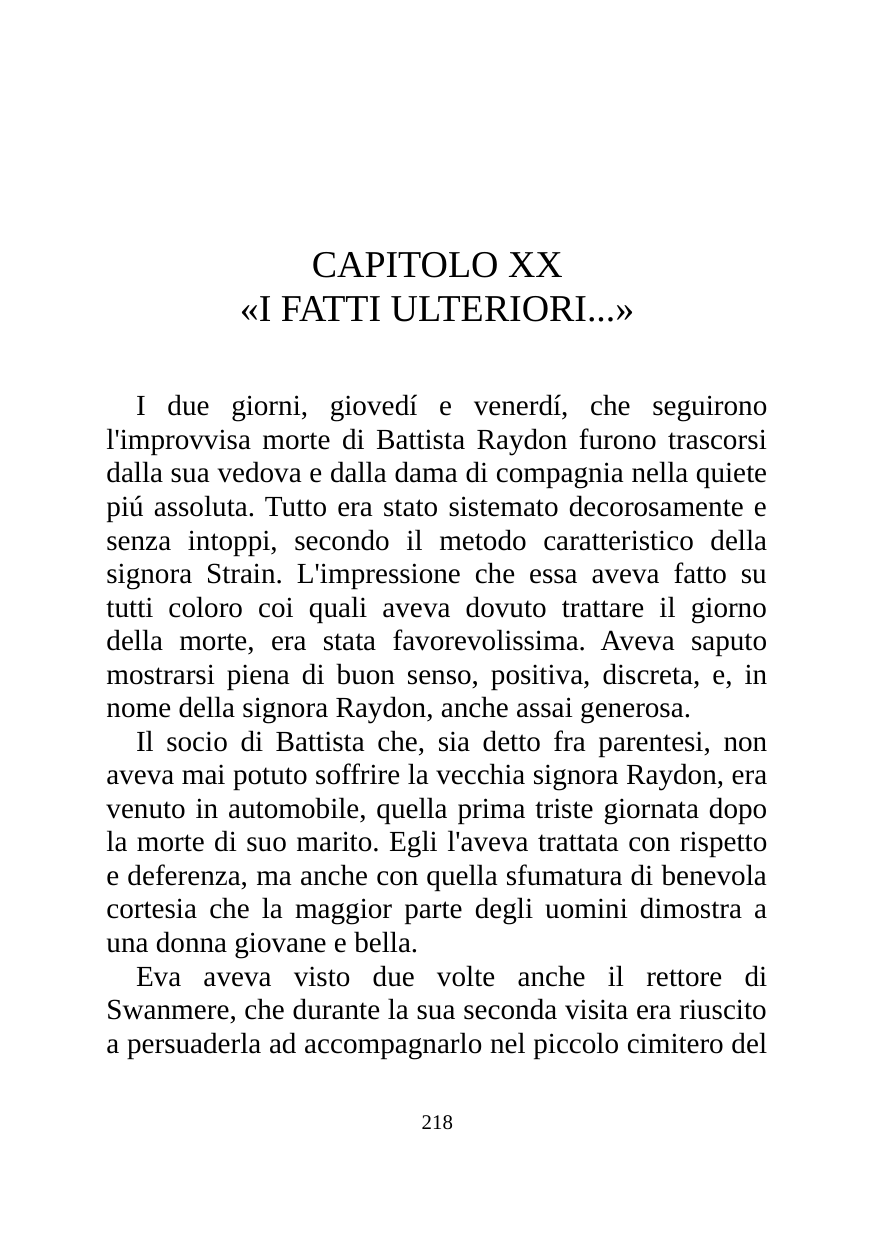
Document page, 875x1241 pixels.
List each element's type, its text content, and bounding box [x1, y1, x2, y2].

text Eva aveva visto due volte anche il rettore di Swanmere, che durante la sua seconda visita era riuscito a persuaderla ad accompagnarlo nel piccolo cimitero del [106, 959, 768, 1059]
subtitle CAPITOLO XX «I FATTI ULTERIORI...» [106, 242, 768, 329]
text I due giorni, giovedí e venerdí, che seguirono l'improvvisa morte di Battista Raydon furono trascorsi dalla sua vedova e dalla dama di compagnia nella quiete piú assoluta. Tutto era stato sistemato decorosamente e senza intoppi, secondo il metodo caratteristico della signora Strain. L'impressione che essa aveva fatto su tutti coloro coi quali aveva dovuto trattare il giorno della morte, era stata favorevolissima. Aveva saputo mostrarsi piena di buon senso, positiva, discreta, e, in nome della signora Raydon, anche assai generosa. [106, 388, 768, 724]
text Il socio di Battista che, sia detto fra parentesi, non aveva mai potuto soffrire la vecchia signora Raydon, era venuto in automobile, quella prima triste giornata dopo la morte di suo marito. Egli l'aveva trattata con rispetto e deferenza, ma anche con quella sfumatura di benevola cortesia che la maggior parte degli uomini dimostra a una donna giovane e bella. [106, 724, 768, 959]
